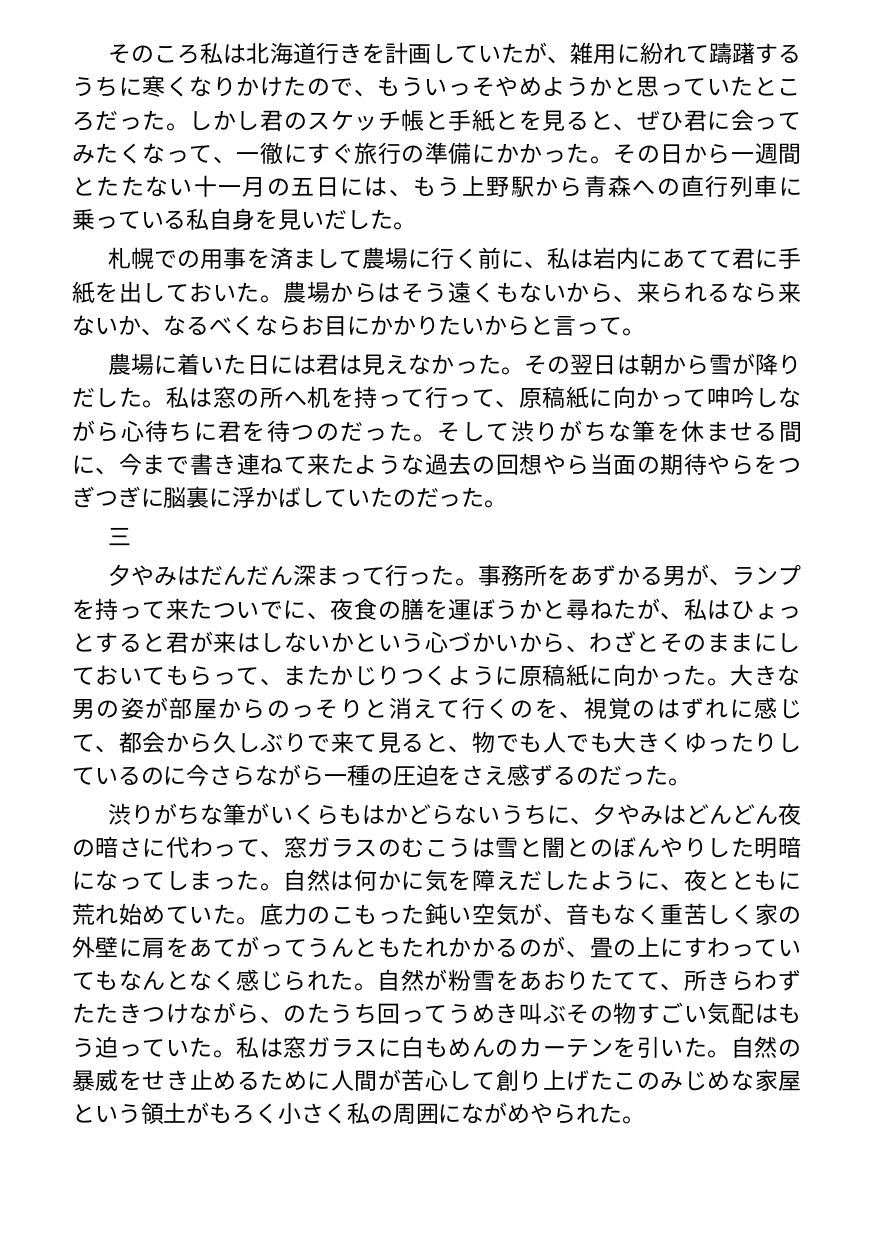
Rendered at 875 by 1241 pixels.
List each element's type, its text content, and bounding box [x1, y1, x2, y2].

text 渋りがちな筆がいくらもはかどらないうちに、夕やみはどんどん夜の暗さに代わって、窓ガラスのむこうは雪と闇とのぼんやりした明暗になってしまった。自然は何かに気を障えだしたように、夜とともに荒れ始めていた。底力のこもった鈍い空気が、音もなく重苦しく家の外壁に肩をあてがってうんともたれかかるのが、畳の上にすわっていてもなんとなく感じられた。自然が粉雪をあおりたてて、所きらわずたたきつけながら、のたうち回ってうめき叫ぶその物すごい気配はもう迫っていた。私は窓ガラスに白もめんのカーテンを引いた。自然の暴威をせき止めるために人間が苦心して創り上げたこのみじめな家屋という領土がもろく小さく私の周囲にながめやられた。 [72, 797, 802, 1129]
text 農場に着いた日には君は見えなかった。その翌日は朝から雪が降りだした。私は窓の所へ机を持って行って、原稿紙に向かって呻吟しながら心待ちに君を待つのだった。そして渋りがちな筆を休ませる間に、今まで書き連ねて来たような過去の回想やら当面の期待やらをつぎつぎに脳裏に浮かばしていたのだった。 [72, 347, 802, 513]
text 三 [72, 519, 802, 552]
text そのころ私は北海道行きを計画していたが、雑用に紛れて躊躇するうちに寒くなりかけたので、もういっそやめようかと思っていたところだった。しかし君のスケッチ帳と手紙とを見ると、ぜひ君に会ってみたくなって、一徹にすぐ旅行の準備にかかった。その日から一週間とたたない十一月の五日には、もう上野駅から青森への直行列車に乗っている私自身を見いだした。 [72, 36, 802, 235]
text 夕やみはだんだん深まって行った。事務所をあずかる男が、ランプを持って来たついでに、夜食の膳を運ぼうかと尋ねたが、私はひょっとすると君が来はしないかという心づかいから、わざとそのままにしておいてもらって、またかじりつくように原稿紙に向かった。大きな男の姿が部屋からのっそりと消えて行くのを、視覚のはずれに感じて、都会から久しぶりで来て見ると、物でも人でも大きくゆったりしているのに今さらながら一種の圧迫をさえ感ずるのだった。 [72, 558, 802, 791]
text 札幌での用事を済まして農場に行く前に、私は岩内にあてて君に手紙を出しておいた。農場からはそう遠くもないから、来られるなら来ないか、なるべくならお目にかかりたいからと言って。 [72, 241, 802, 341]
